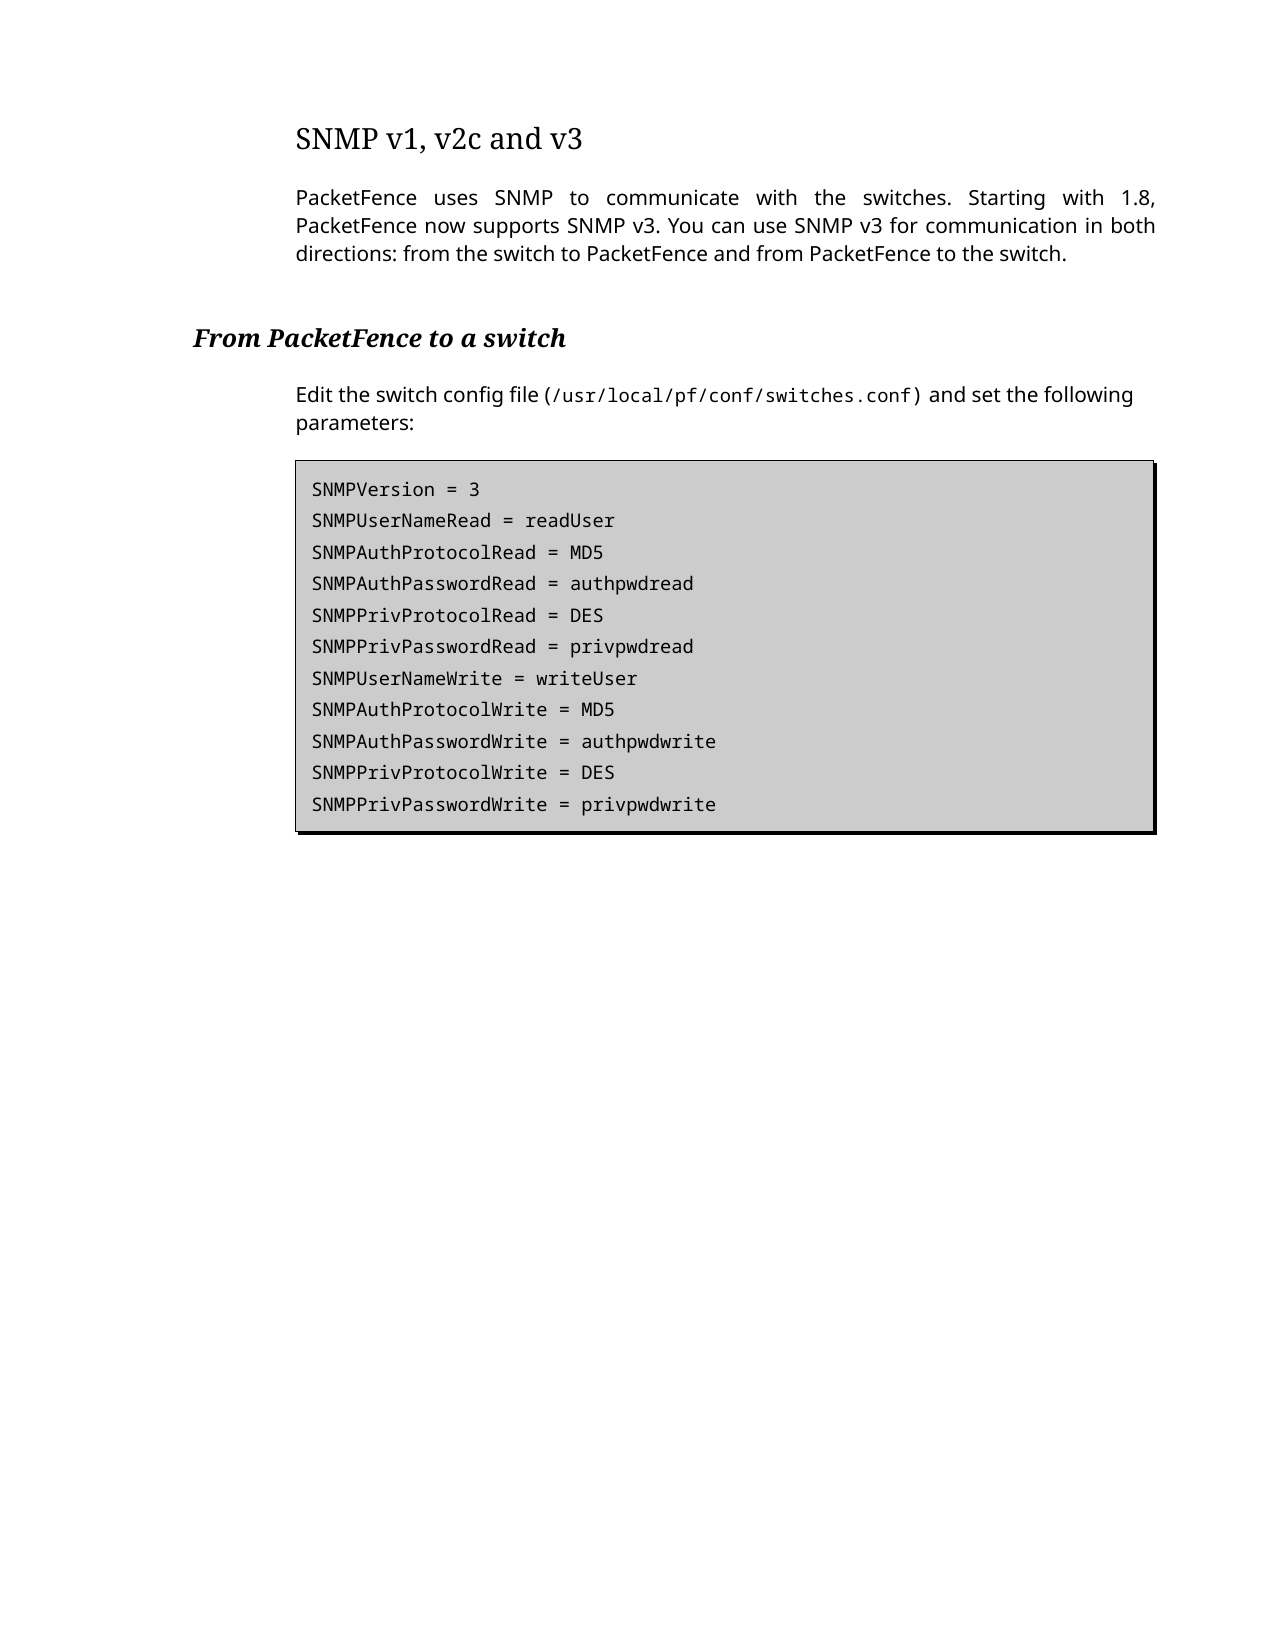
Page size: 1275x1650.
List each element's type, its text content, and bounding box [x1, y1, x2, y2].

text SNMPVersion = 3 [296, 461, 1153, 492]
subtitle From PacketFence to a switch [156, 321, 1157, 355]
text Edit the switch config file (/usr/local/pf/conf/switches.conf) and set the following parameters: [295, 380, 1157, 437]
text SNMPUserNameRead = readUser [296, 492, 1153, 523]
subtitle SNMP v1, v2c and v3 [295, 118, 1157, 158]
text SNMPUserNameWrite = writeUser [296, 649, 1153, 681]
text SNMPPrivPasswordRead = privpwdread [296, 618, 1153, 649]
text SNMPPrivPasswordWrite = privpwdwrite [296, 775, 1153, 831]
text SNMPAuthPasswordWrite = authpwdwrite [296, 712, 1153, 743]
text SNMPAuthProtocolWrite = MD5 [296, 681, 1153, 712]
text PacketFence uses SNMP to communicate with the switches. Starting with 1.8, PacketFence now supports SNMP v3. You can use SNMP v3 for communication in both directions: from the switch to PacketFence and from PacketFence to the switch. [295, 183, 1157, 268]
text SNMPAuthPasswordRead = authpwdread [296, 555, 1153, 586]
text SNMPAuthProtocolRead = MD5 [296, 523, 1153, 555]
text SNMPPrivProtocolRead = DES [296, 586, 1153, 618]
text SNMPPrivProtocolWrite = DES [296, 743, 1153, 775]
